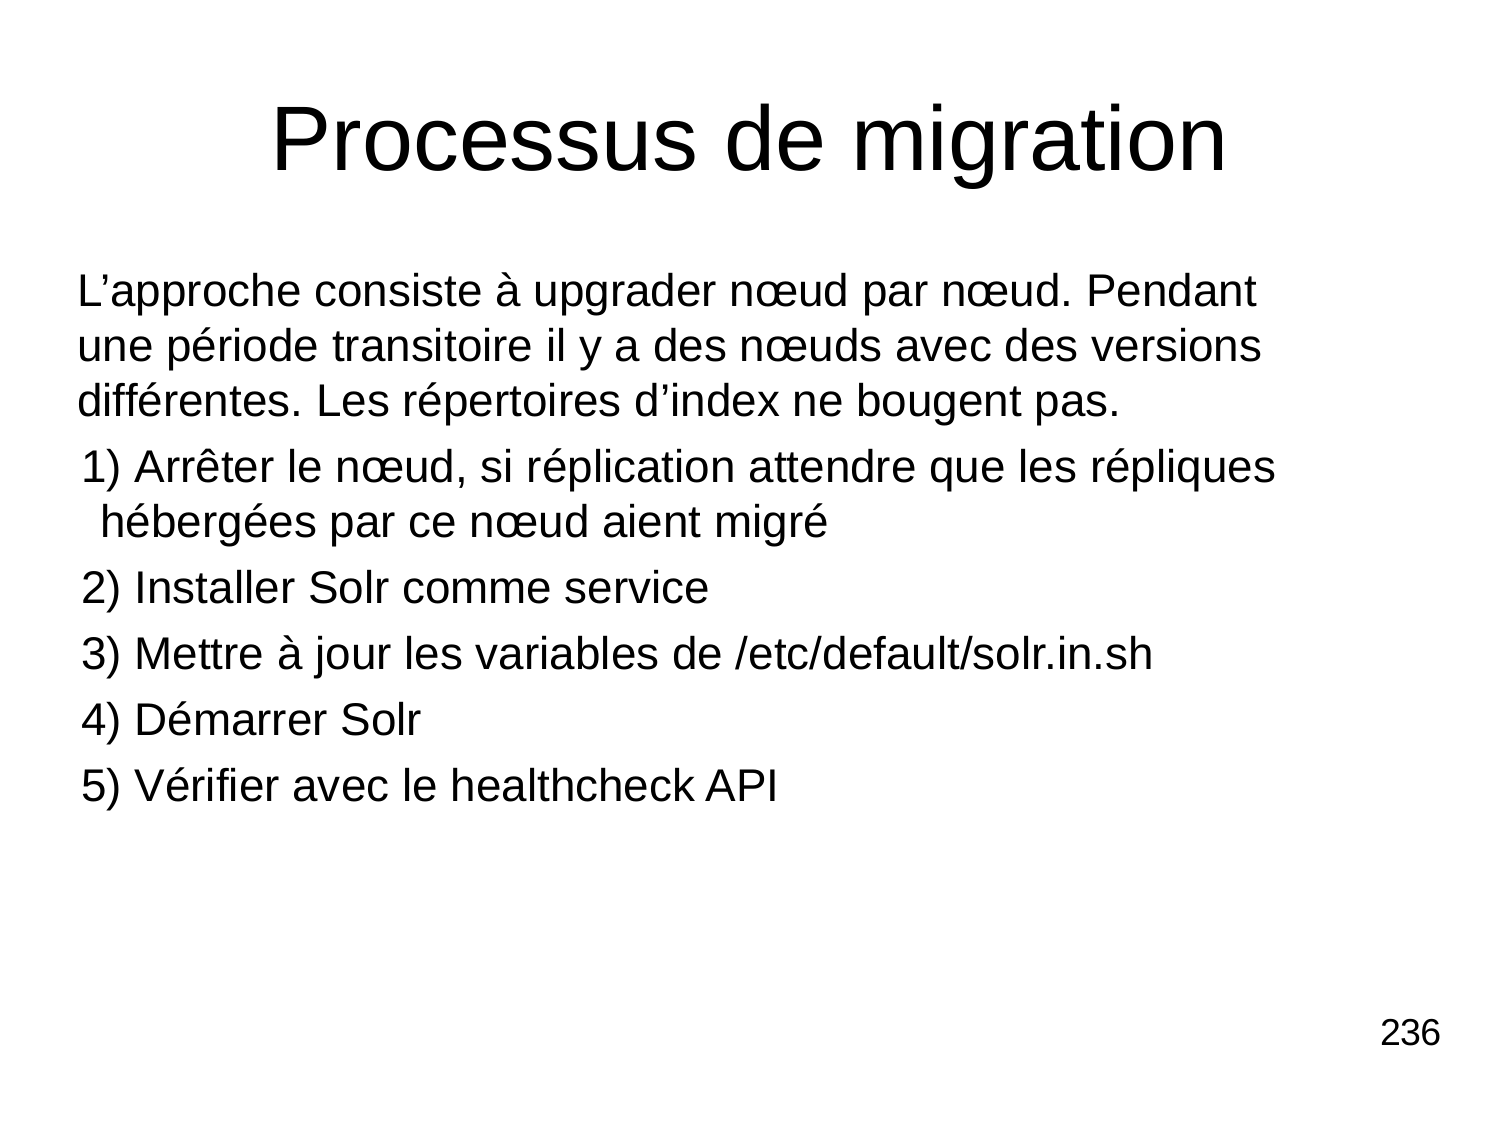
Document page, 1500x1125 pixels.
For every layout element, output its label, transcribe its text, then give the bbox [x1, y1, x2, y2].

slide_number 236 [1373, 1009, 1451, 1125]
title Processus de migration [161, 76, 1338, 267]
text_box L’approche consiste à upgrader nœud par nœud. Pendant une période transitoire il y a des nœuds avec des versions différentes. Les répertoires d’index ne bougent pas. Arrêter le nœud, si réplication attendre que les répliques hébergées par ce nœud aient migré Installer Solr comme service Mettre à jour les variables de /etc/default/solr.in.sh Démarrer Solr Vérifier avec le healthcheck API [77, 249, 1328, 811]
